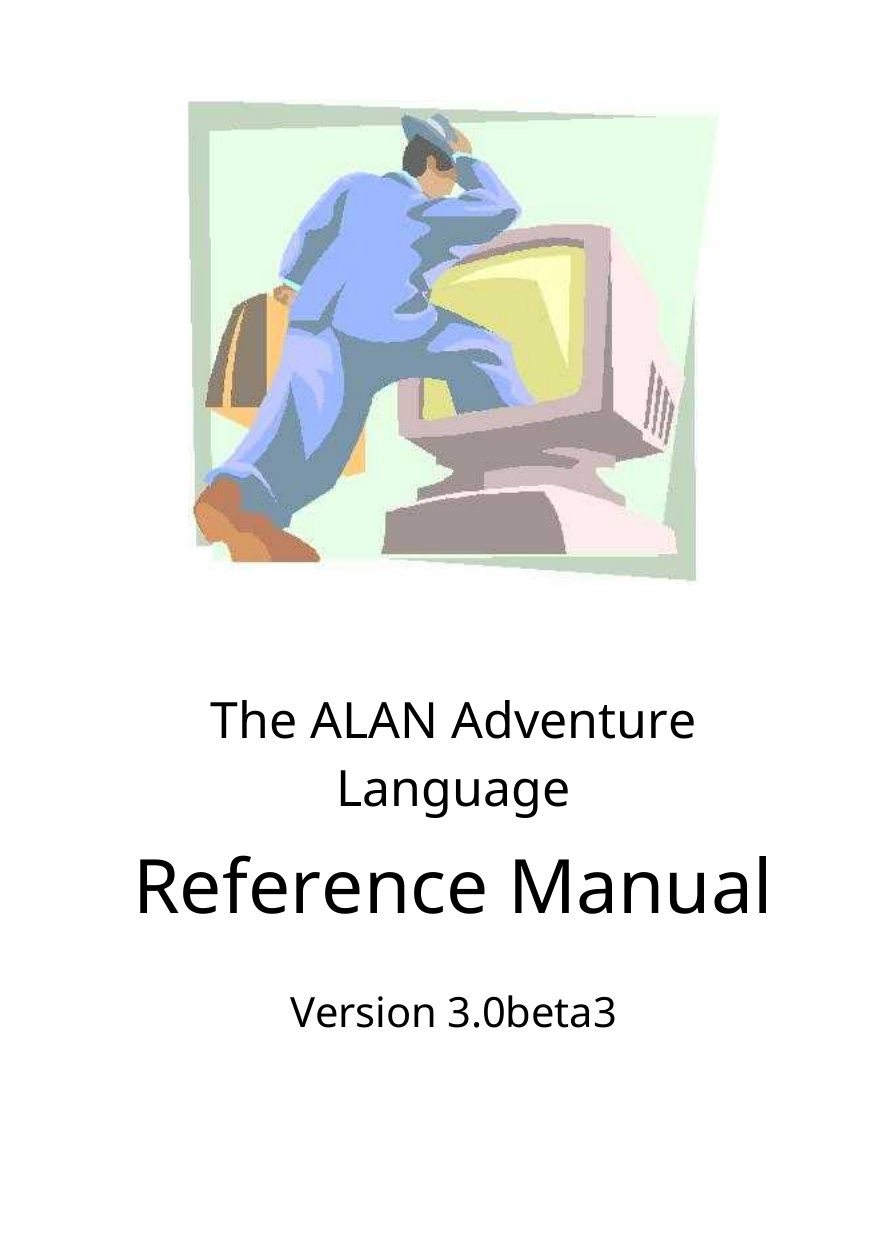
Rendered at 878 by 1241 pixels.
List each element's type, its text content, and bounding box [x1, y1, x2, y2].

picture [194, 99, 719, 585]
text Version 3.0beta3 [118, 949, 788, 1039]
text Reference Manual [118, 834, 788, 936]
text The ALAN Adventure Language [118, 685, 788, 821]
